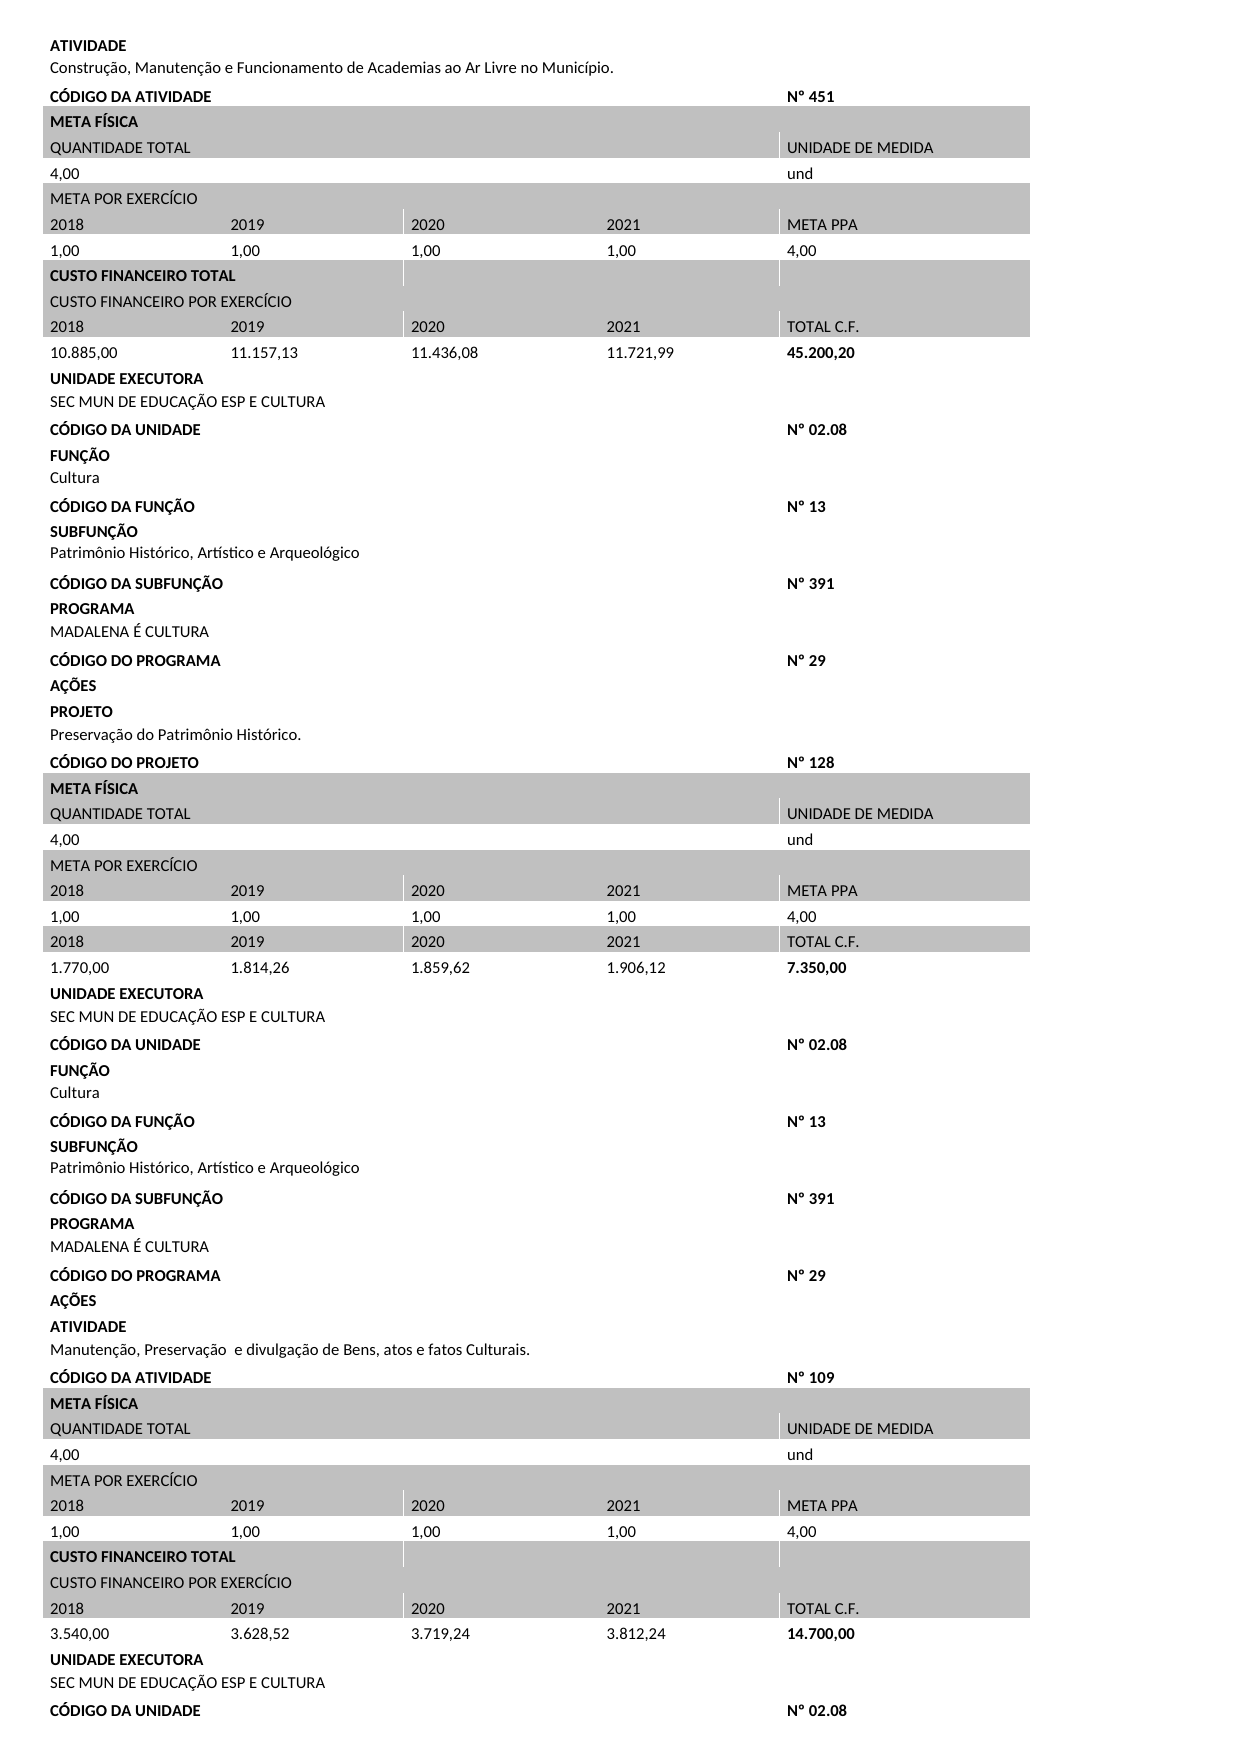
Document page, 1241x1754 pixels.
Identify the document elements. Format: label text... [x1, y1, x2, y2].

table_cell 3.540,00 [43, 1618, 223, 1644]
table_cell und [780, 824, 1030, 849]
table_cell META POR EXERCÍCIO [43, 1465, 1030, 1490]
table_cell [599, 260, 779, 286]
table_cell UNIDADE DE MEDIDA [780, 1413, 1030, 1439]
table_cell MADALENA É CULTURA [43, 1234, 1030, 1259]
table_cell Nº 29 [780, 1260, 1030, 1285]
table_cell [599, 1541, 779, 1567]
table_cell 4,00 [780, 1516, 1030, 1541]
table_cell Nº 29 [780, 645, 1030, 670]
table_cell Nº 391 [780, 1183, 1030, 1208]
table_cell CUSTO FINANCEIRO TOTAL [43, 260, 403, 286]
table_cell PROGRAMA [43, 1208, 1030, 1234]
table_cell 4,00 [43, 1439, 223, 1464]
table_header [35, 30, 1240, 1721]
table_cell UNIDADE DE MEDIDA [780, 132, 1030, 158]
table_cell ATIVIDADE [43, 1311, 1030, 1336]
table_cell 3.812,24 [599, 1618, 779, 1644]
table_cell ATIVIDADE [43, 30, 1030, 55]
table_cell [780, 1541, 1030, 1567]
table_cell TOTAL C.F. [780, 311, 1030, 337]
table_cell 3.719,24 [404, 1618, 599, 1644]
table_cell CÓDIGO DA ATIVIDADE [43, 1362, 779, 1388]
table_cell 1,00 [43, 1516, 223, 1541]
table_cell SUBFUNÇÃO [43, 516, 1030, 542]
table_cell 14.700,00 [780, 1618, 1030, 1644]
table_cell SEC MUN DE EDUCAÇÃO ESP E CULTURA [43, 1003, 1030, 1029]
table_cell Nº 13 [780, 1106, 1030, 1131]
table_cell 2020 [404, 311, 599, 337]
table_cell CUSTO FINANCEIRO TOTAL [43, 1541, 403, 1567]
table_cell 2019 [223, 311, 403, 337]
table_cell 1,00 [223, 1516, 403, 1541]
table_cell 1,00 [43, 901, 223, 926]
table_cell QUANTIDADE TOTAL [43, 798, 779, 824]
table_cell CUSTO FINANCEIRO POR EXERCÍCIO [43, 1567, 1030, 1593]
table_cell 1,00 [599, 1516, 779, 1541]
table_cell Nº 13 [780, 491, 1030, 516]
table_cell 1,00 [404, 235, 599, 260]
table_cell FUNÇÃO [43, 440, 1030, 465]
table_cell 4,00 [43, 158, 223, 183]
table_cell 11.436,08 [404, 337, 599, 363]
table_cell SEC MUN DE EDUCAÇÃO ESP E CULTURA [43, 1670, 1030, 1695]
table_cell CÓDIGO DA FUNÇÃO [43, 491, 779, 516]
table_cell 2019 [223, 875, 403, 901]
table_cell 2021 [599, 1593, 779, 1618]
table_cell 1,00 [404, 901, 599, 926]
table_cell 2018 [43, 311, 223, 337]
table_cell Patrimônio Histórico, Artístico e Arqueológico [43, 542, 1030, 568]
table_cell 10.885,00 [43, 337, 223, 363]
table_cell Nº 02.08 [780, 1029, 1030, 1054]
table_cell CÓDIGO DO PROGRAMA [43, 645, 779, 670]
table_cell 2020 [404, 209, 599, 234]
table_cell Construção, Manutenção e Funcionamento de Academias ao Ar Livre no Município. [43, 55, 1030, 81]
table_cell [599, 824, 779, 849]
table_cell META FÍSICA [43, 773, 1030, 798]
table_cell [404, 824, 599, 849]
table_cell 3.628,52 [223, 1618, 403, 1644]
table_cell 1,00 [223, 235, 403, 260]
table_cell [599, 1439, 779, 1464]
table_cell FUNÇÃO [43, 1055, 1030, 1080]
table_cell QUANTIDADE TOTAL [43, 132, 779, 158]
table_cell 2020 [404, 1593, 599, 1618]
table_cell Nº 02.08 [780, 414, 1030, 439]
table_cell 7.350,00 [780, 952, 1030, 978]
table_cell 2021 [599, 926, 779, 952]
table_cell 1.770,00 [43, 952, 223, 978]
table_cell 11.721,99 [599, 337, 779, 363]
table_cell 4,00 [780, 901, 1030, 926]
table_cell 2018 [43, 875, 223, 901]
table_cell 2021 [599, 1490, 779, 1516]
table_cell UNIDADE EXECUTORA [43, 1644, 1030, 1669]
table_cell CÓDIGO DA UNIDADE [43, 1695, 779, 1721]
table_cell 1.906,12 [599, 952, 779, 978]
table_cell Patrimônio Histórico, Artístico e Arqueológico [43, 1157, 1030, 1183]
table_cell 1.859,62 [404, 952, 599, 978]
table_cell Cultura [43, 1080, 1030, 1106]
table_cell 2020 [404, 1490, 599, 1516]
table_cell META FÍSICA [43, 1388, 1030, 1413]
table_cell CÓDIGO DO PROGRAMA [43, 1260, 779, 1285]
table_cell CÓDIGO DA ATIVIDADE [43, 81, 779, 106]
table_cell 2019 [223, 209, 403, 234]
table_cell [404, 158, 599, 183]
table_cell Nº 451 [780, 81, 1030, 106]
table_cell Preservação do Patrimônio Histórico. [43, 721, 1030, 747]
table_cell META PPA [780, 209, 1030, 234]
table_cell CÓDIGO DA SUBFUNÇÃO [43, 1183, 779, 1208]
table_cell UNIDADE EXECUTORA [43, 978, 1030, 1003]
table_cell 2021 [599, 209, 779, 234]
table_cell AÇÕES [43, 1285, 1030, 1311]
table_cell 2021 [599, 875, 779, 901]
table_cell [223, 158, 403, 183]
table_cell TOTAL C.F. [780, 926, 1030, 952]
table_cell CÓDIGO DA UNIDADE [43, 414, 779, 439]
table_cell 2021 [599, 311, 779, 337]
table_cell TOTAL C.F. [780, 1593, 1030, 1618]
table_cell QUANTIDADE TOTAL [43, 1413, 779, 1439]
table_cell Cultura [43, 465, 1030, 491]
table_cell META POR EXERCÍCIO [43, 850, 1030, 875]
table_cell 2018 [43, 926, 223, 952]
table_cell AÇÕES [43, 670, 1030, 696]
table_cell 11.157,13 [223, 337, 403, 363]
table_cell META PPA [780, 1490, 1030, 1516]
table_cell 2019 [223, 1593, 403, 1618]
table_cell UNIDADE EXECUTORA [43, 363, 1030, 388]
table_cell und [780, 1439, 1030, 1464]
table_cell 45.200,20 [780, 337, 1030, 363]
table_cell CÓDIGO DO PROJETO [43, 747, 779, 773]
table_cell UNIDADE DE MEDIDA [780, 798, 1030, 824]
table_cell 2018 [43, 209, 223, 234]
table_cell 1,00 [404, 1516, 599, 1541]
table_cell Nº 128 [780, 747, 1030, 773]
table_cell MADALENA É CULTURA [43, 619, 1030, 644]
table_cell 1.814,26 [223, 952, 403, 978]
table_cell 1,00 [599, 235, 779, 260]
table_cell CÓDIGO DA UNIDADE [43, 1029, 779, 1054]
table_cell CÓDIGO DA SUBFUNÇÃO [43, 568, 779, 593]
table_cell PROJETO [43, 696, 1030, 721]
table_cell SUBFUNÇÃO [43, 1131, 1030, 1157]
table_cell 4,00 [43, 824, 223, 849]
table_cell [599, 158, 779, 183]
table_cell SEC MUN DE EDUCAÇÃO ESP E CULTURA [43, 388, 1030, 414]
table_cell Manutenção, Preservação e divulgação de Bens, atos e fatos Culturais. [43, 1336, 1030, 1362]
table_cell CUSTO FINANCEIRO POR EXERCÍCIO [43, 286, 1030, 311]
table_cell META PPA [780, 875, 1030, 901]
table_cell 2018 [43, 1490, 223, 1516]
table_cell [404, 1439, 599, 1464]
table_cell 2019 [223, 1490, 403, 1516]
table_cell [223, 824, 403, 849]
table_cell PROGRAMA [43, 593, 1030, 619]
table_cell [404, 260, 599, 286]
table_cell CÓDIGO DA FUNÇÃO [43, 1106, 779, 1131]
table_cell [404, 1541, 599, 1567]
table_cell 4,00 [780, 235, 1030, 260]
table_cell Nº 391 [780, 568, 1030, 593]
table_cell [223, 1439, 403, 1464]
table_cell 2019 [223, 926, 403, 952]
table_cell 2018 [43, 1593, 223, 1618]
table_cell Nº 109 [780, 1362, 1030, 1388]
table_cell 1,00 [599, 901, 779, 926]
table_cell 1,00 [223, 901, 403, 926]
table_cell [780, 260, 1030, 286]
table_cell 2020 [404, 875, 599, 901]
table_cell 1,00 [43, 235, 223, 260]
table_cell META POR EXERCÍCIO [43, 183, 1030, 209]
table_cell und [780, 158, 1030, 183]
table_cell 2020 [404, 926, 599, 952]
table_cell META FÍSICA [43, 106, 1030, 132]
table_cell Nº 02.08 [780, 1695, 1030, 1721]
